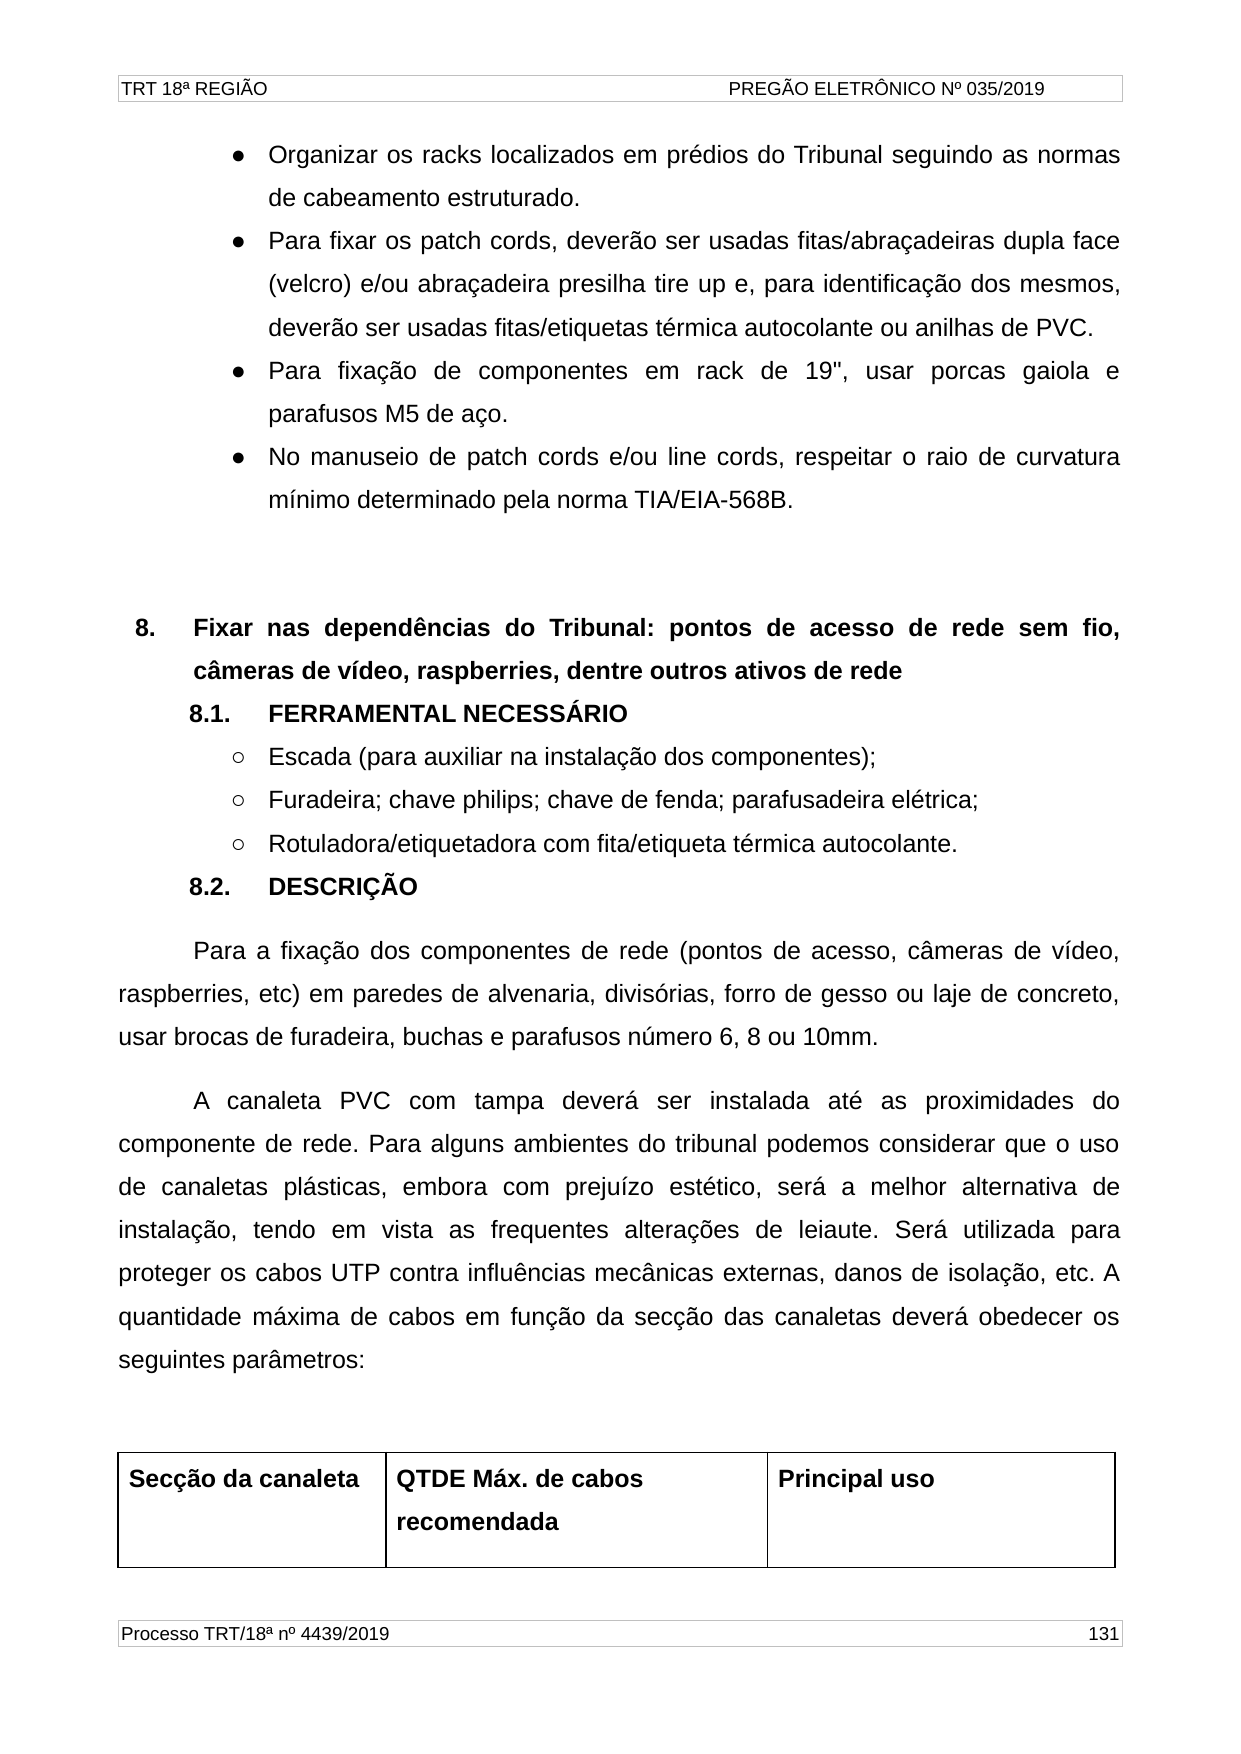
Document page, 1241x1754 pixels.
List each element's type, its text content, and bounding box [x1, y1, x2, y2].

list DESCRIÇÃO [231, 872, 1122, 900]
list Para fixar os patch cords, deverão ser usadas fitas/abraçadeiras dupla face (velcro) e/ou abraçadeira presilha tire up e, para identificação dos mesmos, deverão ser usadas fitas/etiquetas térmica autocolante ou anilhas de PVC. [231, 226, 1122, 341]
list Para fixação de componentes em rack de 19", usar porcas gaiola e parafusos M5 de aço. [231, 356, 1122, 427]
list Furadeira; chave philips; chave de fenda; parafusadeira elétrica; [231, 785, 1122, 814]
list Fixar nas dependências do Tribunal: pontos de acesso de rede sem fio, câmeras de vídeo, raspberries, dentre outros ativos de rede [156, 613, 1122, 685]
list FERRAMENTAL NECESSÁRIO [231, 699, 1122, 728]
table_header Secção da canaleta [119, 1453, 385, 1567]
list Organizar os racks localizados em prédios do Tribunal seguindo as normas de cabeamento estruturado. [231, 140, 1122, 212]
list No manuseio de patch cords e/ou line cords, respeitar o raio de curvatura mínimo determinado pela norma TIA/EIA-568B. [231, 442, 1122, 514]
table_header QTDE Máx. de cabos recomendada [387, 1453, 767, 1567]
list Escada (para auxiliar na instalação dos componentes); [231, 742, 1122, 771]
text Para a fixação dos componentes de rede (pontos de acesso, câmeras de vídeo, raspberries, etc) em paredes de alvenaria, divisórias, forro de gesso ou laje de concreto, usar brocas de furadeira, buchas e parafusos número 6, 8 ou 10mm. [118, 936, 1122, 1051]
list Rotuladora/etiquetadora com fita/etiqueta térmica autocolante. [231, 828, 1122, 857]
table_header Principal uso [768, 1453, 1114, 1567]
text A canaleta PVC com tampa deverá ser instalada até as proximidades do componente de rede. Para alguns ambientes do tribunal podemos considerar que o uso de canaletas plásticas, embora com prejuízo estético, será a melhor alternativa de instalação, tendo em vista as frequentes alterações de leiaute. Será utilizada para proteger os cabos UTP contra influências mecânicas externas, danos de isolação, etc. A quantidade máxima de cabos em função da secção das canaletas deverá obedecer os seguintes parâmetros: [118, 1086, 1122, 1373]
